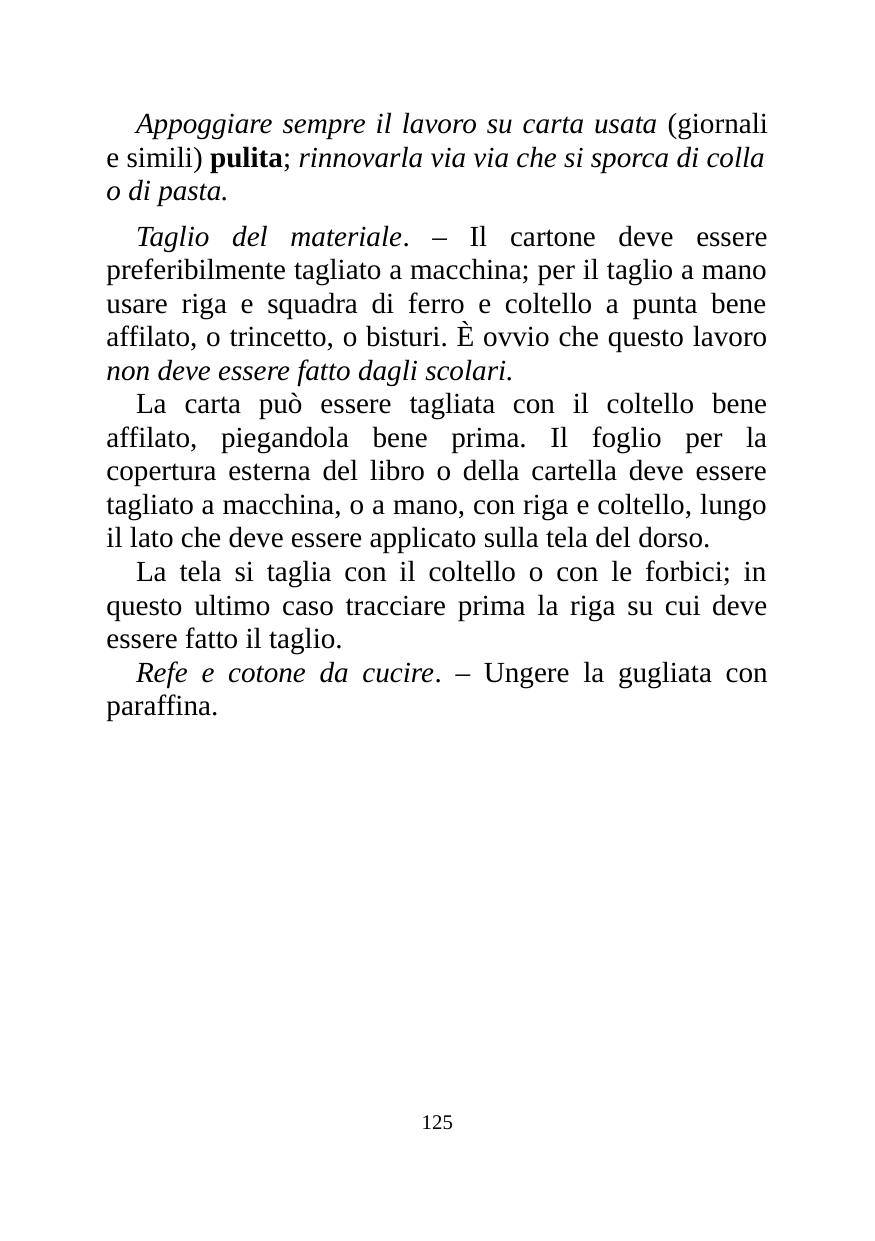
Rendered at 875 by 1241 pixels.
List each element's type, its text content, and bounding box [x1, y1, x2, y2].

text La carta può essere tagliata con il coltello bene affilato, piegandola bene prima. Il foglio per la copertura esterna del libro o della cartella deve essere tagliato a macchina, o a mano, con riga e coltello, lungo il lato che deve essere applicato sulla tela del dorso. [106, 386, 768, 554]
text Appoggiare sempre il lavoro su carta usata (giornali e simili) pulita; rinnovarla via via che si sporca di colla o di pasta. [106, 106, 768, 207]
text Taglio del materiale. – Il cartone deve essere preferibilmente tagliato a macchina; per il taglio a mano usare riga e squadra di ferro e coltello a punta bene affilato, o trincetto, o bisturi. È ovvio che questo lavoro non deve essere fatto dagli scolari. [106, 219, 768, 386]
text Refe e cotone da cucire. – Ungere la gugliata con paraffina. [106, 655, 768, 722]
text La tela si taglia con il coltello o con le forbici; in questo ultimo caso tracciare prima la riga su cui deve essere fatto il taglio. [106, 554, 768, 655]
